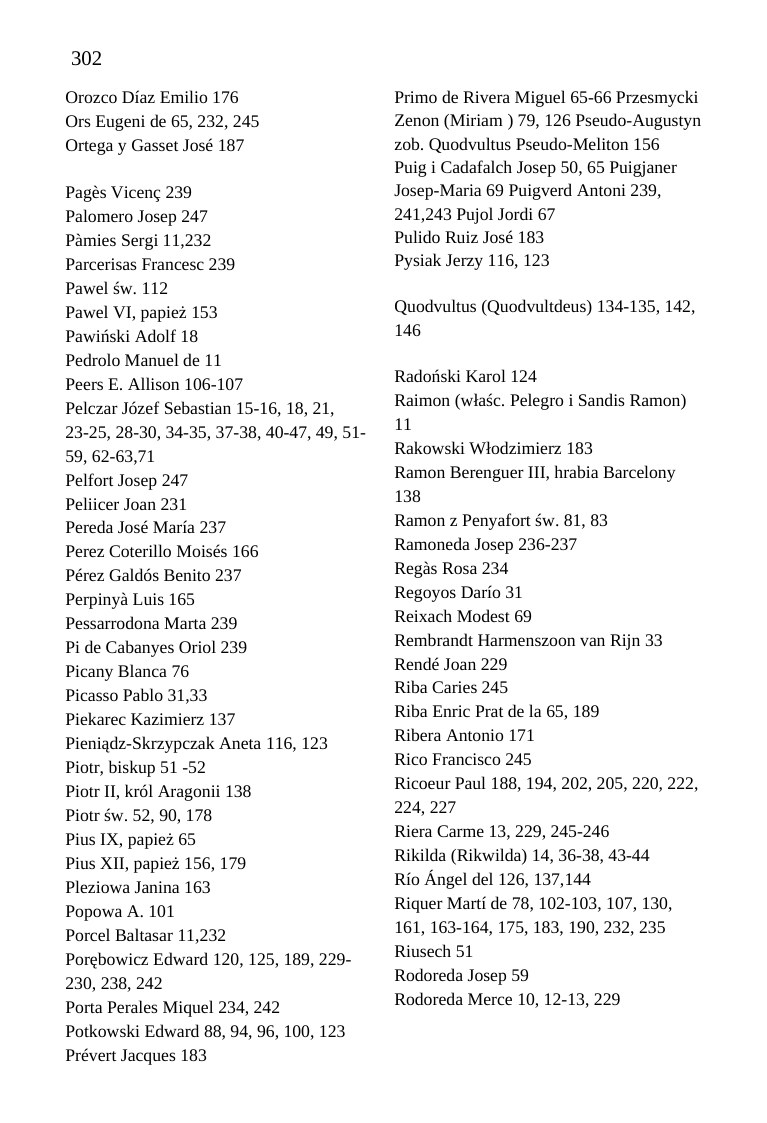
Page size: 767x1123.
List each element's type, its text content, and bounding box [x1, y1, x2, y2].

text Rikilda (Rikwilda) 14, 36-38, 43-44 [394, 845, 701, 865]
text Pelfort Josep 247 [65, 469, 372, 490]
text Rico Francisco 245 [394, 749, 701, 769]
text Ortega y Gasset José 187 [65, 135, 372, 155]
text Porębowicz Edward 120, 125, 189, 229- 230, 238, 242 [65, 949, 372, 993]
text Piotr, biskup 51 -52 [65, 757, 372, 777]
text Popowa A. 101 [65, 901, 372, 921]
text Pawiński Adolf 18 [65, 326, 372, 346]
text Ors Eugeni de 65, 232, 245 [65, 111, 372, 131]
text Parcerisas Francesc 239 [65, 254, 372, 274]
text Picany Blanca 76 [65, 661, 372, 681]
text Perez Coterillo Moisés 166 [65, 541, 372, 562]
text Pleziowa Janina 163 [65, 877, 372, 897]
text Piotr II, król Aragonii 138 [65, 781, 372, 801]
text Ribera Antonio 171 [394, 725, 701, 746]
text Riba Caries 245 [394, 677, 701, 698]
text Peliicer Joan 231 [65, 493, 372, 514]
text 302 [67, 46, 106, 70]
text 23-25, 28-30, 34-35, 37-38, 40-47, 49, 51-59, 62-63,71 [65, 422, 372, 466]
text Pius IX, papież 65 [65, 829, 372, 849]
text Pulido Ruiz José 183 [394, 227, 701, 247]
text Regàs Rosa 234 [394, 557, 701, 578]
text Riera Carme 13, 229, 245-246 [394, 821, 701, 841]
text Pius XII, papież 156, 179 [65, 853, 372, 873]
text Quodvultus (Quodvultdeus) 134-135, 142, 146 [394, 296, 701, 340]
text Pàmies Sergi 11,232 [65, 230, 372, 250]
text Perpinyà Luis 165 [65, 589, 372, 609]
text Río Ángel del 126, 137,144 [394, 869, 701, 889]
text Pereda José María 237 [65, 517, 372, 538]
text Pedrolo Manuel de 11 [65, 350, 372, 370]
text Rodoreda Merce 10, 12-13, 229 [394, 989, 701, 1009]
text Picasso Pablo 31,33 [65, 685, 372, 705]
text Raimon (właśc. Pelegro i Sandis Ra­mon) 11 [394, 390, 701, 434]
text Pi de Cabanyes Oriol 239 [65, 637, 372, 657]
text Reixach Modest 69 [394, 605, 701, 626]
text Pérez Galdós Benito 237 [65, 565, 372, 586]
text Porta Perales Miquel 234, 242 [65, 997, 372, 1017]
text Regoyos Darío 31 [394, 581, 701, 602]
text Ramoneda Josep 236-237 [394, 533, 701, 554]
text Potkowski Edward 88, 94, 96, 100, 123 Prévert Jacques 183 [65, 1021, 372, 1065]
text Pawel św. 112 [65, 278, 372, 298]
text Ramon Berenguer III, hrabia Barcelony 138 [394, 462, 701, 506]
text Peers E. Allison 106-107 [65, 374, 372, 394]
text Pieniądz-Skrzypczak Aneta 116, 123 [65, 733, 372, 753]
text Piekarec Kazimierz 137 [65, 709, 372, 729]
text Ramon z Penyafort św. 81, 83 [394, 509, 701, 530]
text Pessarrodona Marta 239 [65, 613, 372, 633]
text Puig i Cadafalch Josep 50, 65 Puigjaner Josep-Maria 69 Puigverd Antoni 239, 241,243 Pujol Jordi 67 [394, 157, 701, 224]
text Piotr św. 52, 90, 178 [65, 805, 372, 825]
text Riquer Martí de 78, 102-103, 107, 130, 161, 163-164, 175, 183, 190, 232, 235 Riusech 51 [394, 893, 701, 961]
text Primo de Rivera Miguel 65-66 Przesmycki Zenon (Miriam ) 79, 126 Pseudo-Augustyn zob. Quodvultus Pseudo-Meliton 156 [394, 87, 701, 154]
text Porcel Baltasar 11,232 [65, 925, 372, 945]
text Pagès Vicenç 239 [65, 182, 372, 202]
text Rakowski Włodzimierz 183 [394, 438, 701, 458]
text Pawel VI, papież 153 [65, 302, 372, 322]
text Rodoreda Josep 59 [394, 965, 701, 985]
text Pelczar Józef Sebastian 15-16, 18, 21, [65, 398, 372, 418]
text Palomero Josep 247 [65, 206, 372, 226]
text Rembrandt Harmenszoon van Rijn 33 Rendé Joan 229 [394, 629, 701, 674]
text Orozco Díaz Emilio 176 [65, 87, 372, 107]
text Pysiak Jerzy 116, 123 [394, 250, 701, 270]
text Riba Enric Prat de la 65, 189 [394, 701, 701, 722]
text Radoński Karol 124 [394, 366, 701, 386]
text Ricoeur Paul 188, 194, 202, 205, 220, 222, 224, 227 [394, 773, 701, 817]
